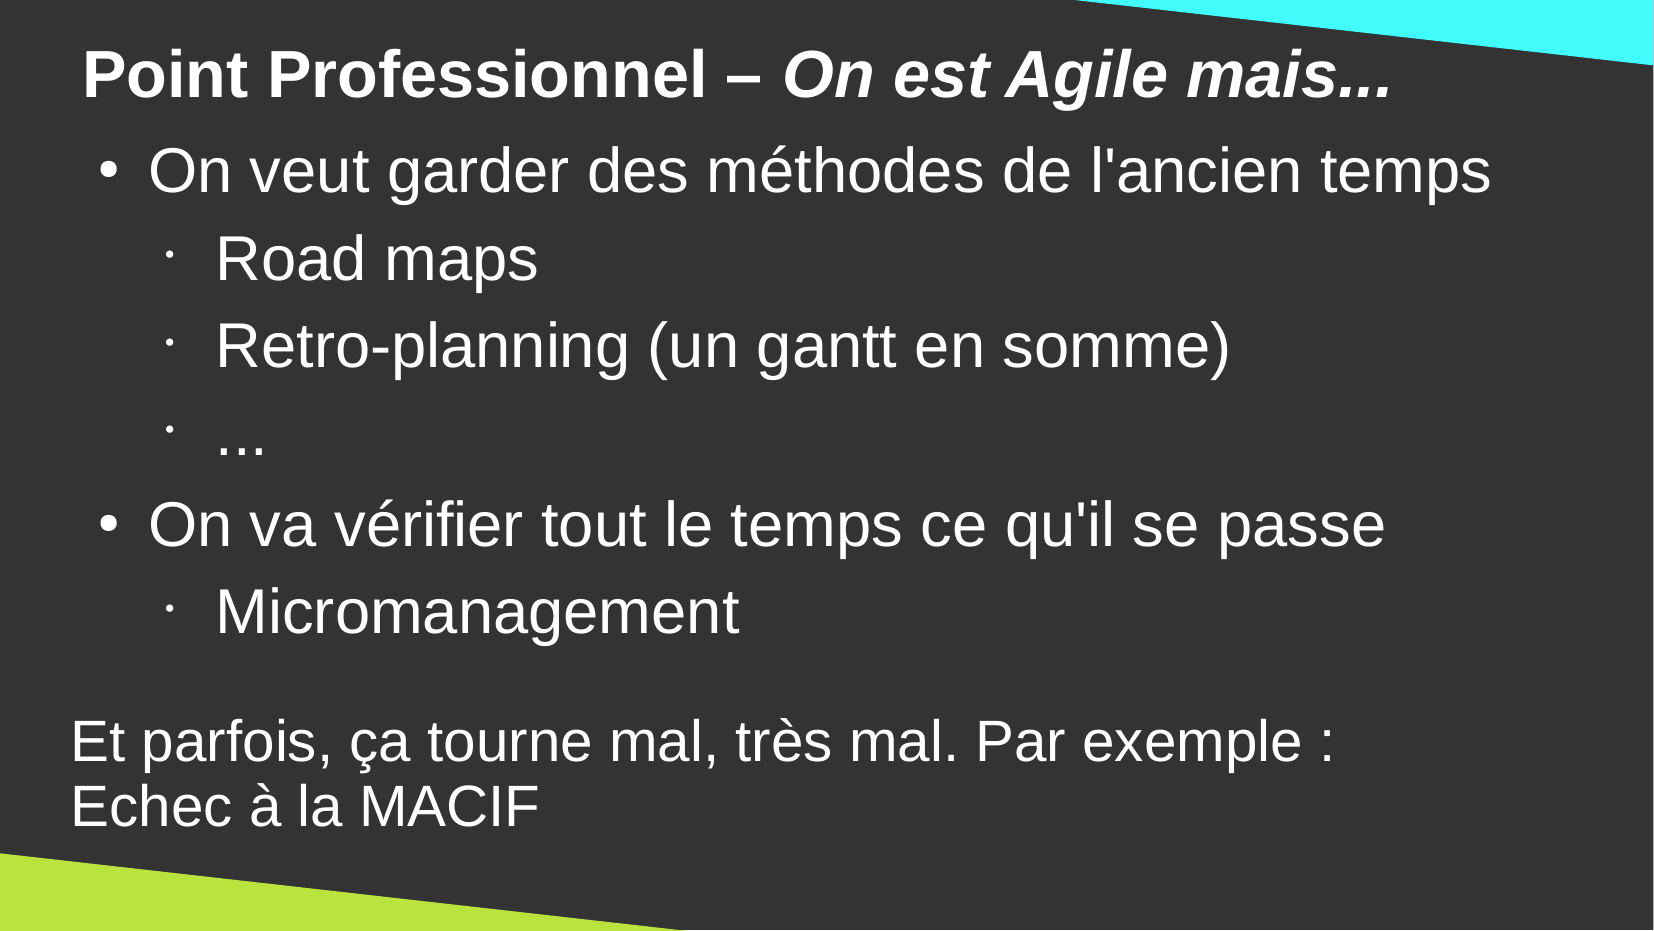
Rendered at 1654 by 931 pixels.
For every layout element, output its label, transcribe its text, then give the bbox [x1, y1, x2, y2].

list On veut garder des méthodes de l'ancien temps Road maps Retro-planning (un gantt en somme) ... On va vérifier tout le temps ce qu'il se passe Micromanagement [80, 135, 1605, 650]
title Point Professionnel – On est Agile mais... [82, 37, 1571, 122]
title Et parfois, ça tourne mal, très mal. Par exemple : Echec à la MACIF [70, 708, 1654, 839]
text_box [1074, 0, 1654, 66]
text_box [0, 853, 688, 931]
